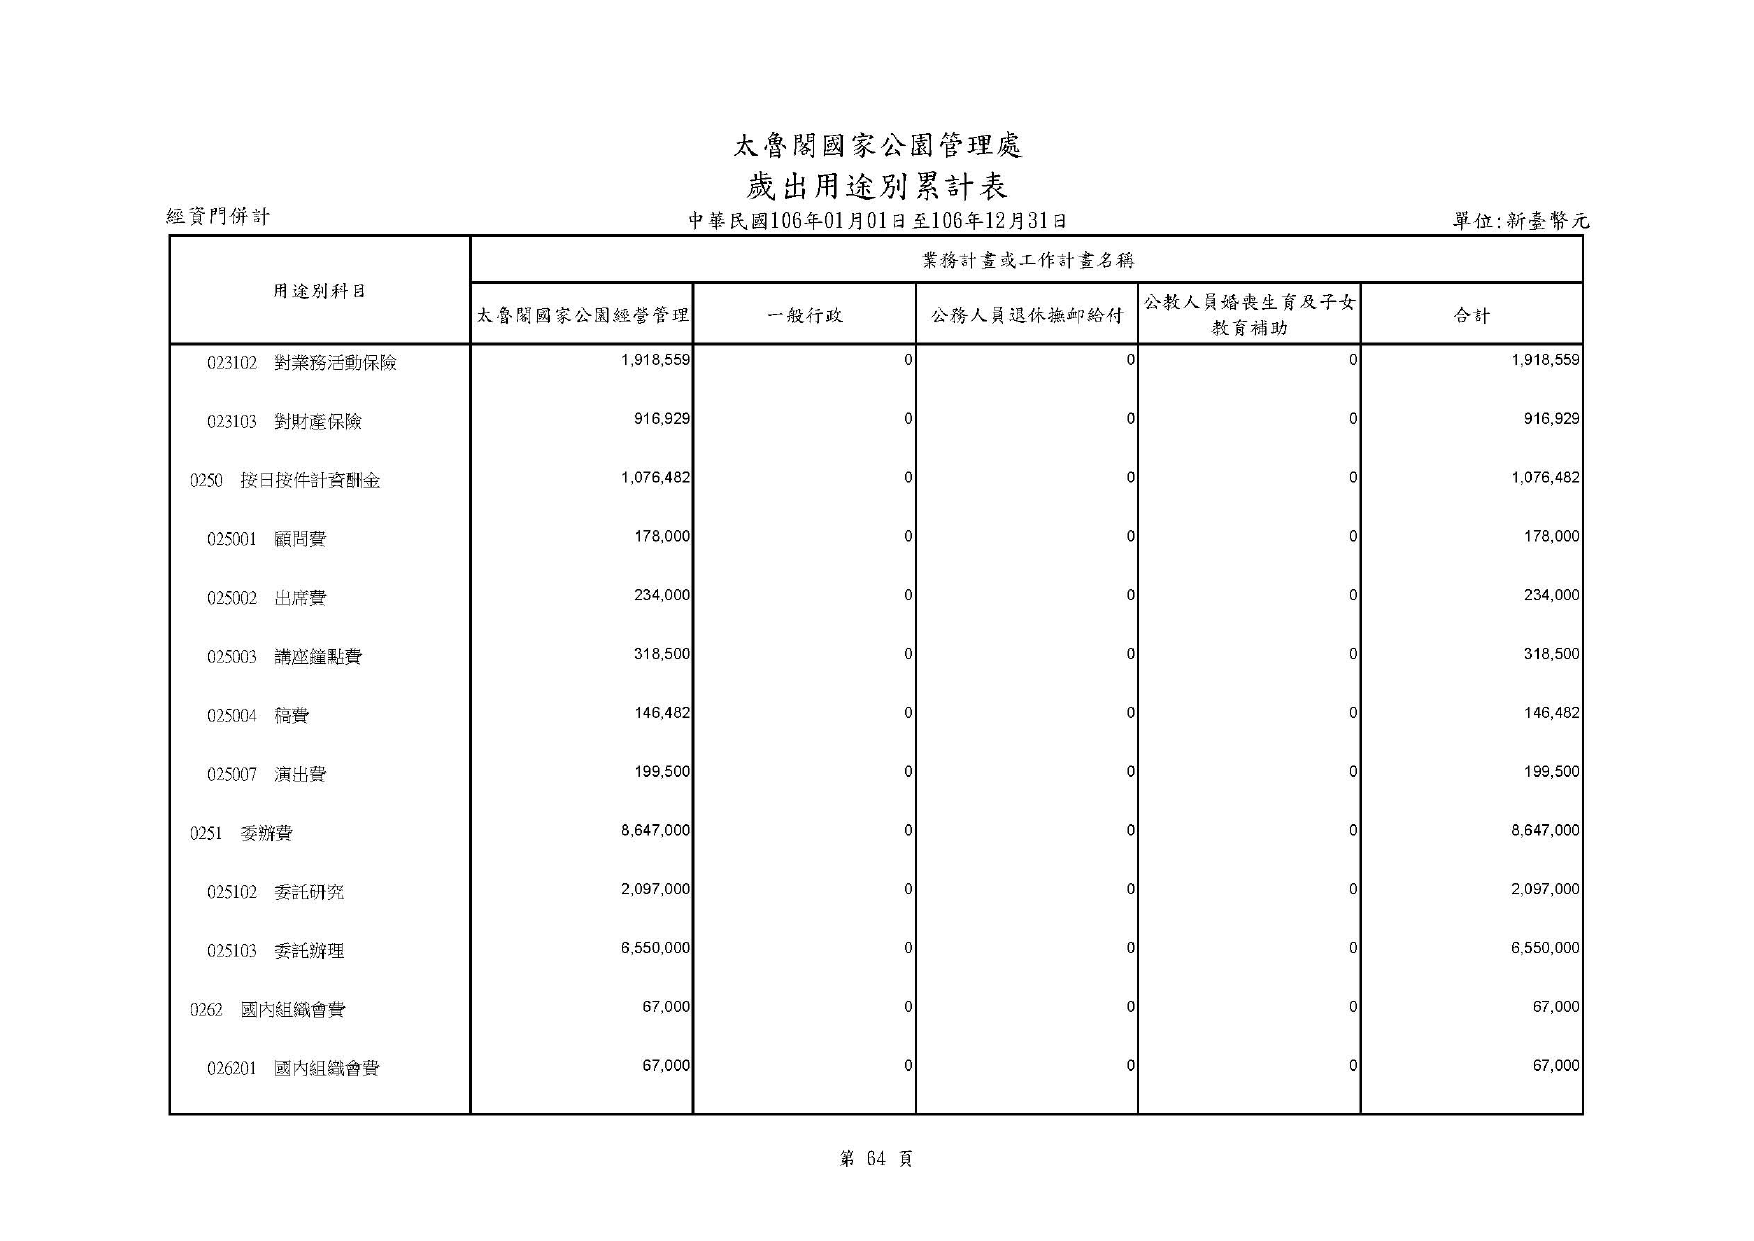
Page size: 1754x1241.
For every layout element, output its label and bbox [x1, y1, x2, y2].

picture [59, 59, 1695, 1216]
